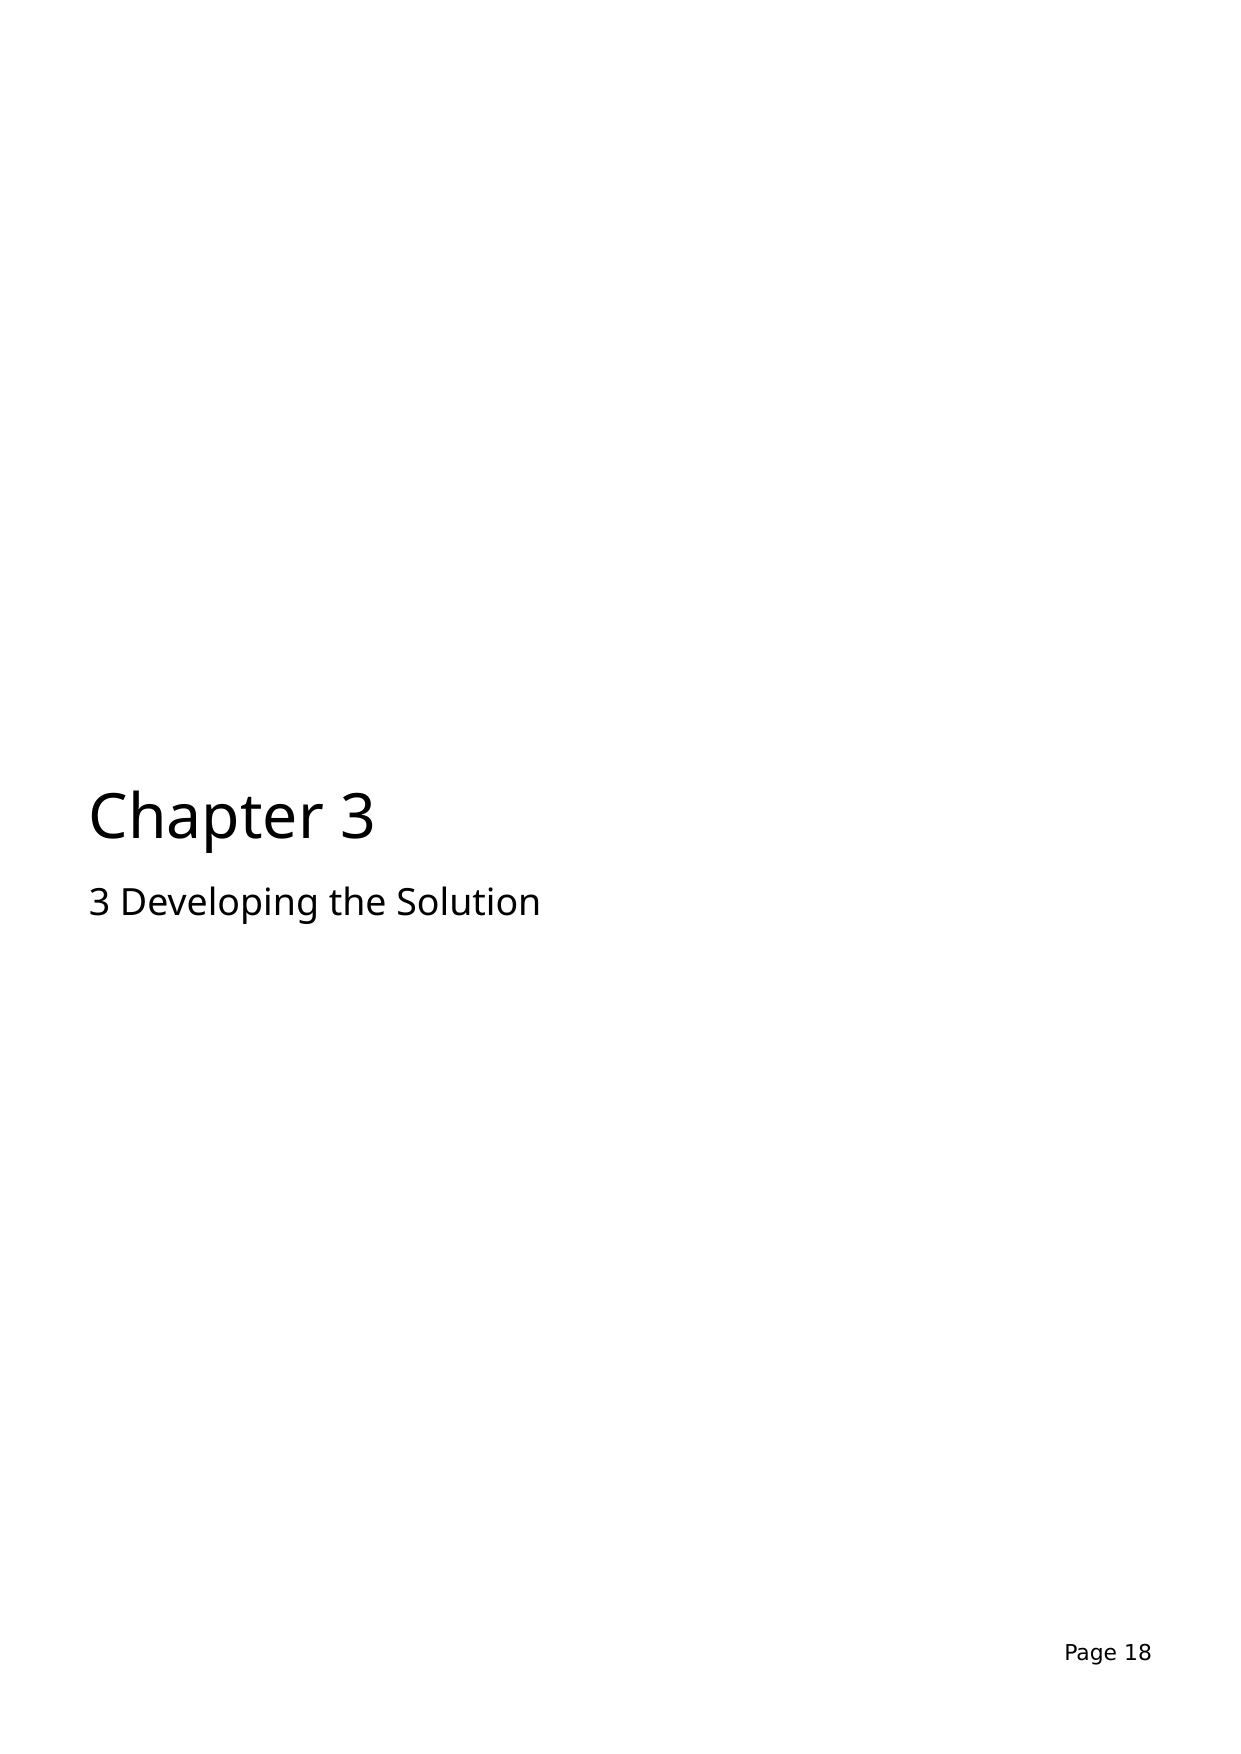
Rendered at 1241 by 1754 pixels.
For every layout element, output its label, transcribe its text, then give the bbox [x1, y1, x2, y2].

subtitle 3 Developing the Solution [88, 875, 1152, 926]
title Chapter 3 [88, 771, 1152, 856]
